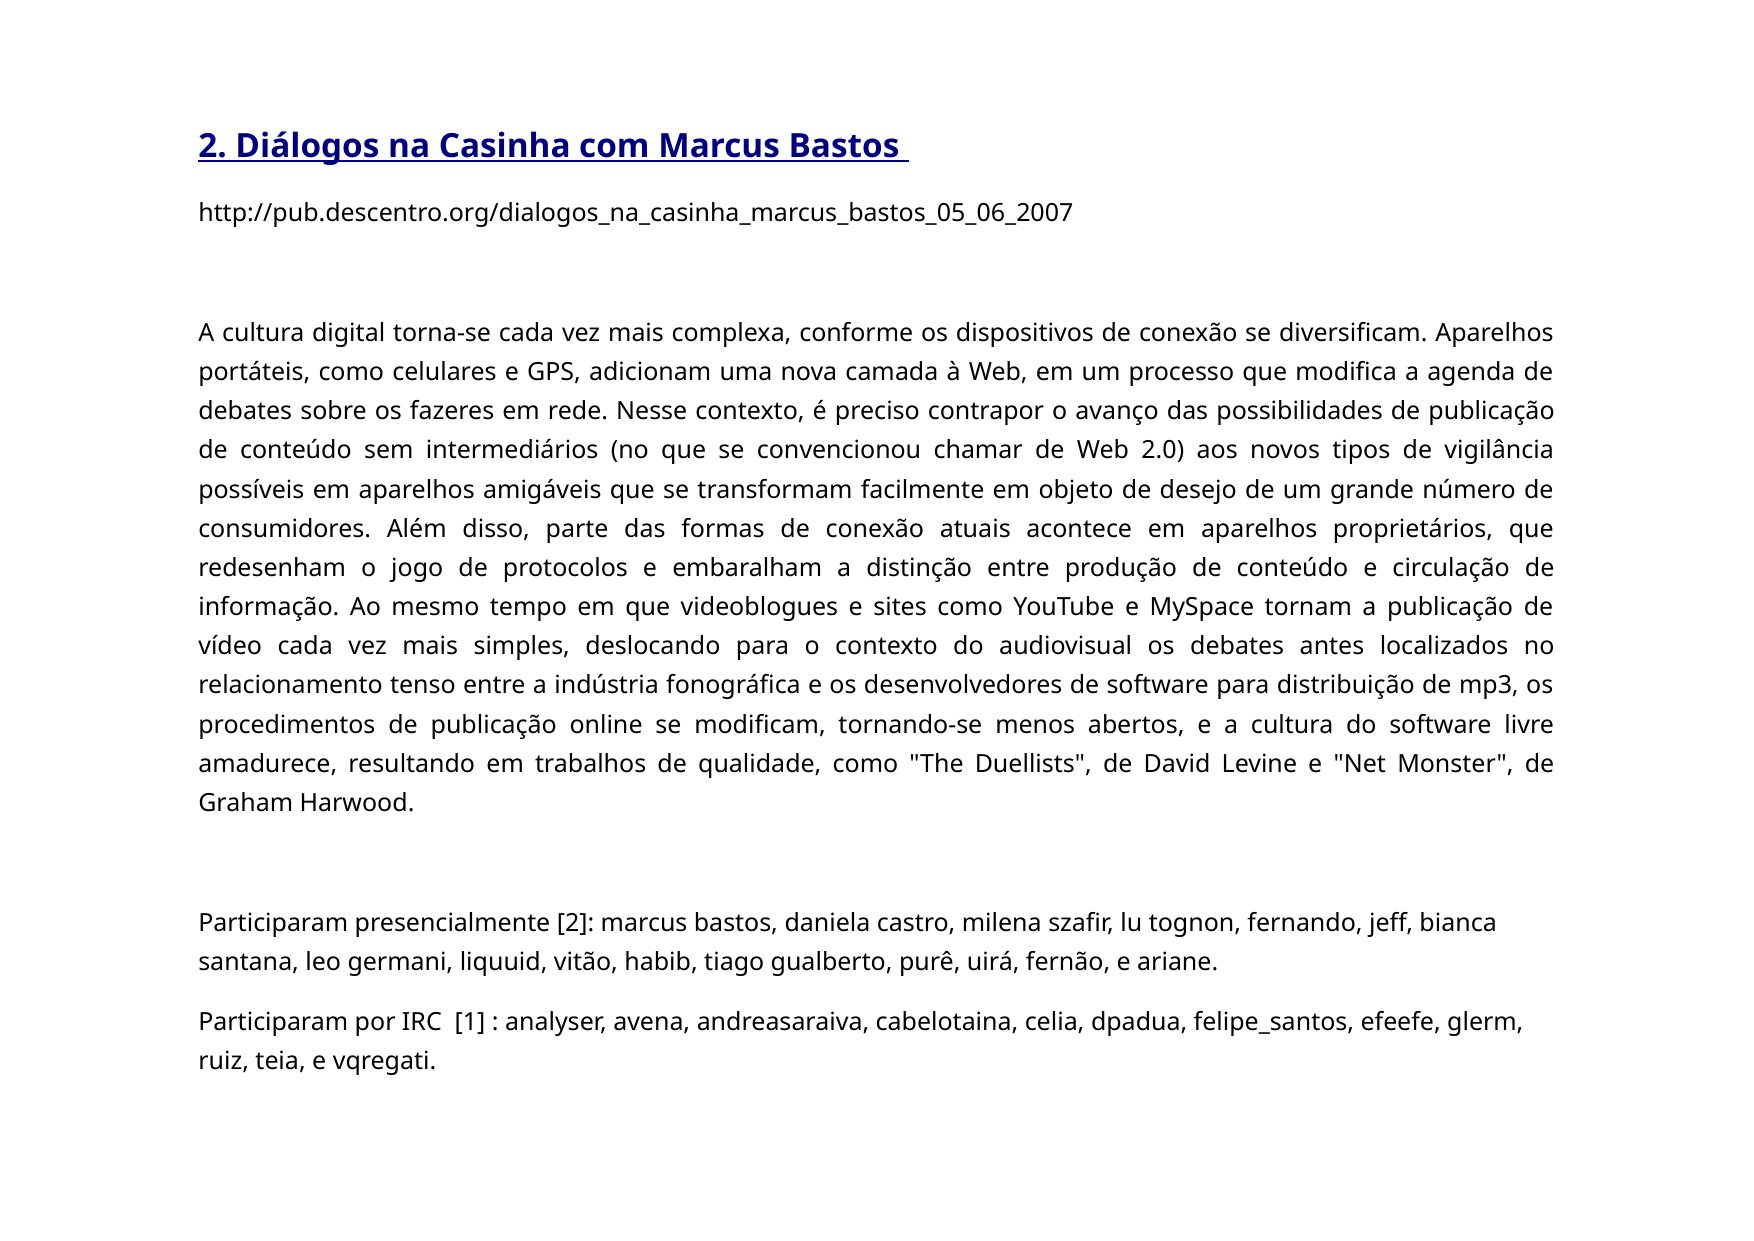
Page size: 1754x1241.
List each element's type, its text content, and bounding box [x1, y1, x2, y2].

text A cultura digital torna-se cada vez mais complexa, conforme os dispositivos de conexão se diversificam. Aparelhos portáteis, como celulares e GPS, adicionam uma nova camada à Web, em um processo que modifica a agenda de debates sobre os fazeres em rede. Nesse contexto, é preciso contrapor o avanço das possibilidades de publicação de conteúdo sem intermediários (no que se convencionou chamar de Web 2.0) aos novos tipos de vigilância possíveis em aparelhos amigáveis que se transformam facilmente em objeto de desejo de um grande número de consumidores. Além disso, parte das formas de conexão atuais acontece em aparelhos proprietários, que redesenham o jogo de protocolos e embaralham a distinção entre produção de conteúdo e circulação de informação. Ao mesmo tempo em que videoblogues e sites como YouTube e MySpace tornam a publicação de vídeo cada vez mais simples, deslocando para o contexto do audiovisual os debates antes localizados no relacionamento tenso entre a indústria fonográfica e os desenvolvedores de software para distribuição de mp3, os procedimentos de publicação online se modificam, tornando-se menos abertos, e a cultura do software livre amadurece, resultando em trabalhos de qualidade, como "The Duellists", de David Levine e "Net Monster", de Graham Harwood. [198, 315, 1556, 819]
text 2. Diálogos na Casinha com Marcus Bastos [198, 122, 1556, 167]
text Participaram por IRC [1] : analyser, avena, andreasaraiva, cabelotaina, celia, dpadua, felipe_santos, efeefe, glerm, ruiz, teia, e vqregati. [198, 1004, 1556, 1077]
text Participaram presencialmente [2]: marcus bastos, daniela castro, milena szafir, lu tognon, fernando, jeff, bianca santana, leo germani, liquuid, vitão, habib, tiago gualberto, purê, uirá, fernão, e ariane. [198, 905, 1556, 978]
text http://pub.descentro.org/dialogos_na_casinha_marcus_bastos_05_06_2007 [198, 195, 1556, 229]
